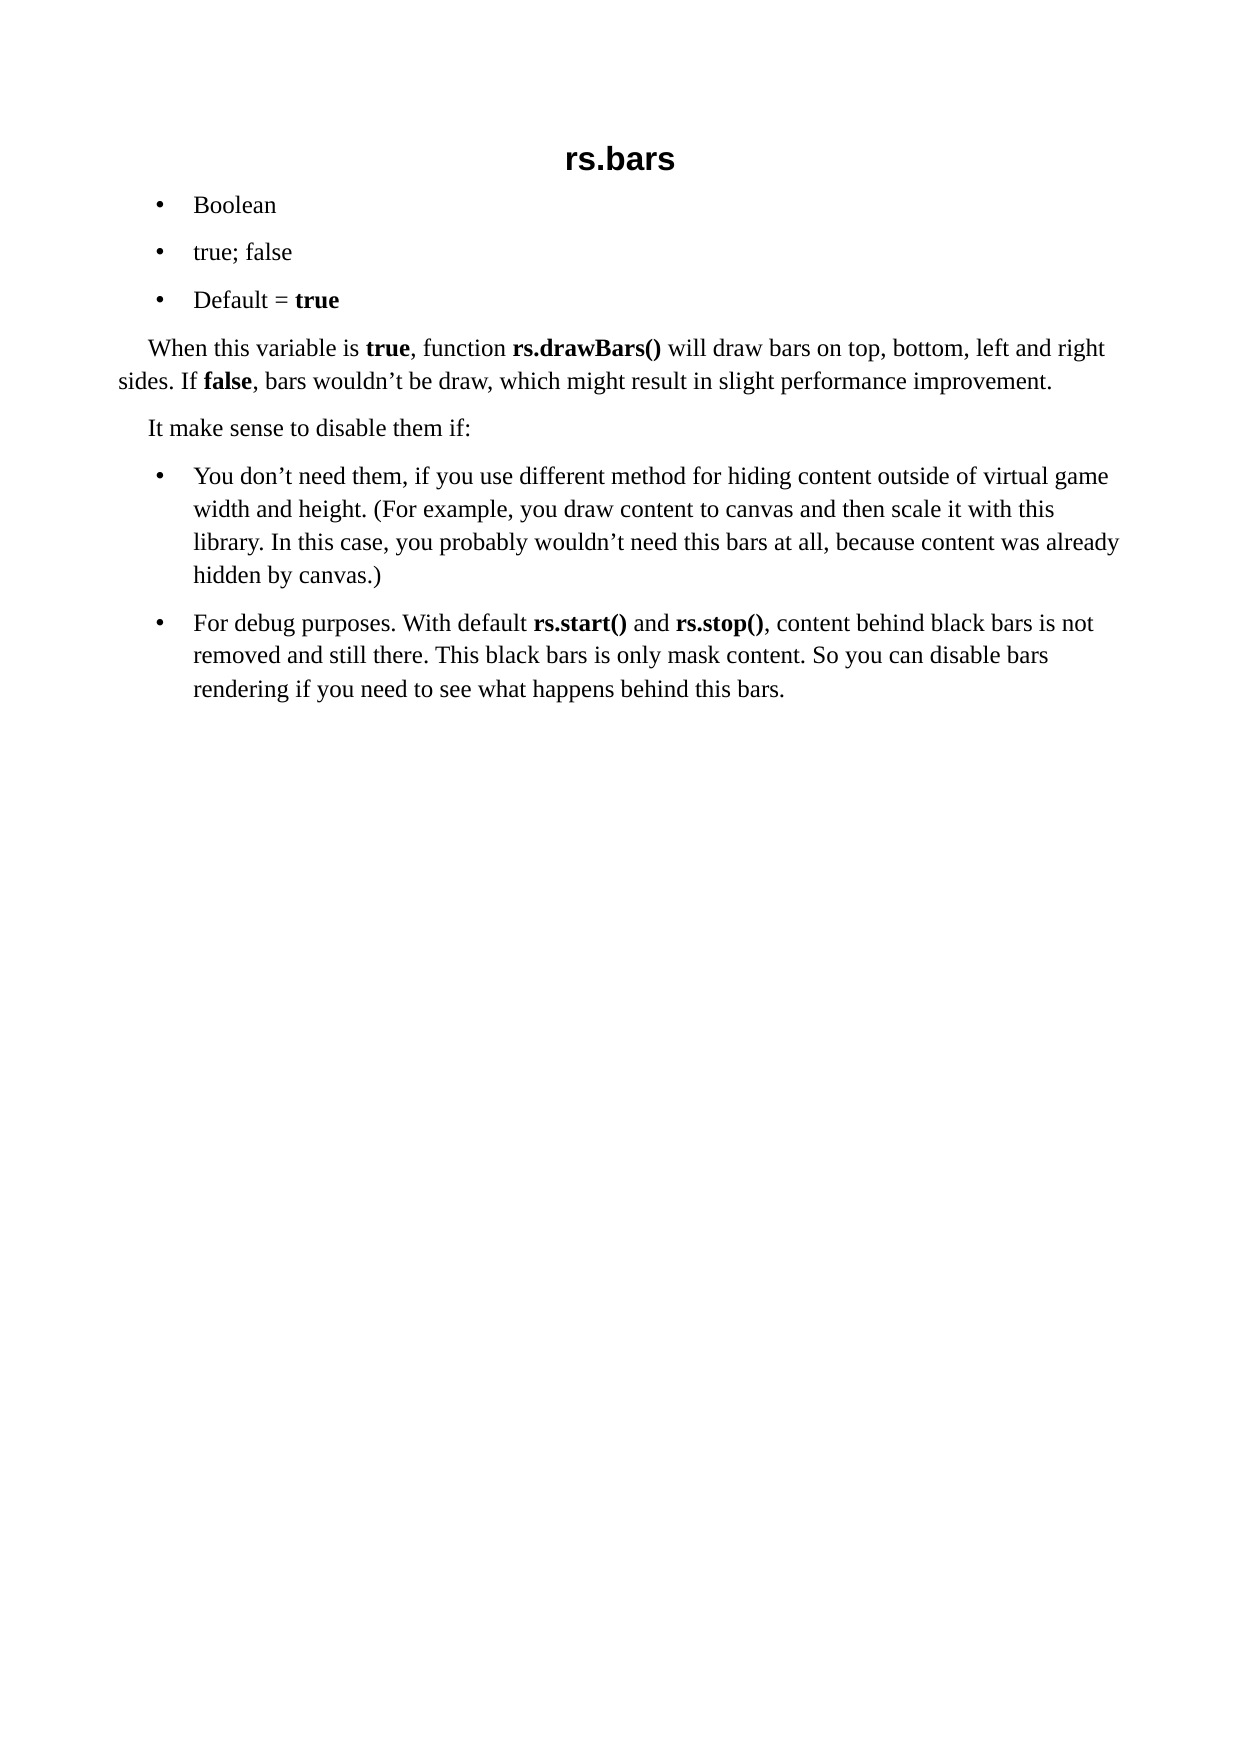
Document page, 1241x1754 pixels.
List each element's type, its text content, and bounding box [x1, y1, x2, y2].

subtitle rs.bars [118, 139, 1122, 177]
list Default = true [156, 285, 1122, 314]
list You don’t need them, if you use different method for hiding content outside of virtual game width and height. (For example, you draw content to canvas and then scale it with this library. In this case, you probably wouldn’t need this bars at all, because content was already hidden by canvas.) [156, 461, 1122, 589]
list true; false [156, 237, 1122, 266]
list For debug purposes. With default rs.start() and rs.stop(), content behind black bars is not removed and still there. This black bars is only mask content. So you can disable bars rendering if you need to see what happens behind this bars. [156, 608, 1122, 702]
list Boolean [156, 190, 1122, 219]
text It make sense to disable them if: [118, 413, 1122, 442]
text When this variable is true, function rs.drawBars() will draw bars on top, bottom, left and right sides. If false, bars wouldn’t be draw, which might result in slight performance improvement. [118, 333, 1122, 394]
